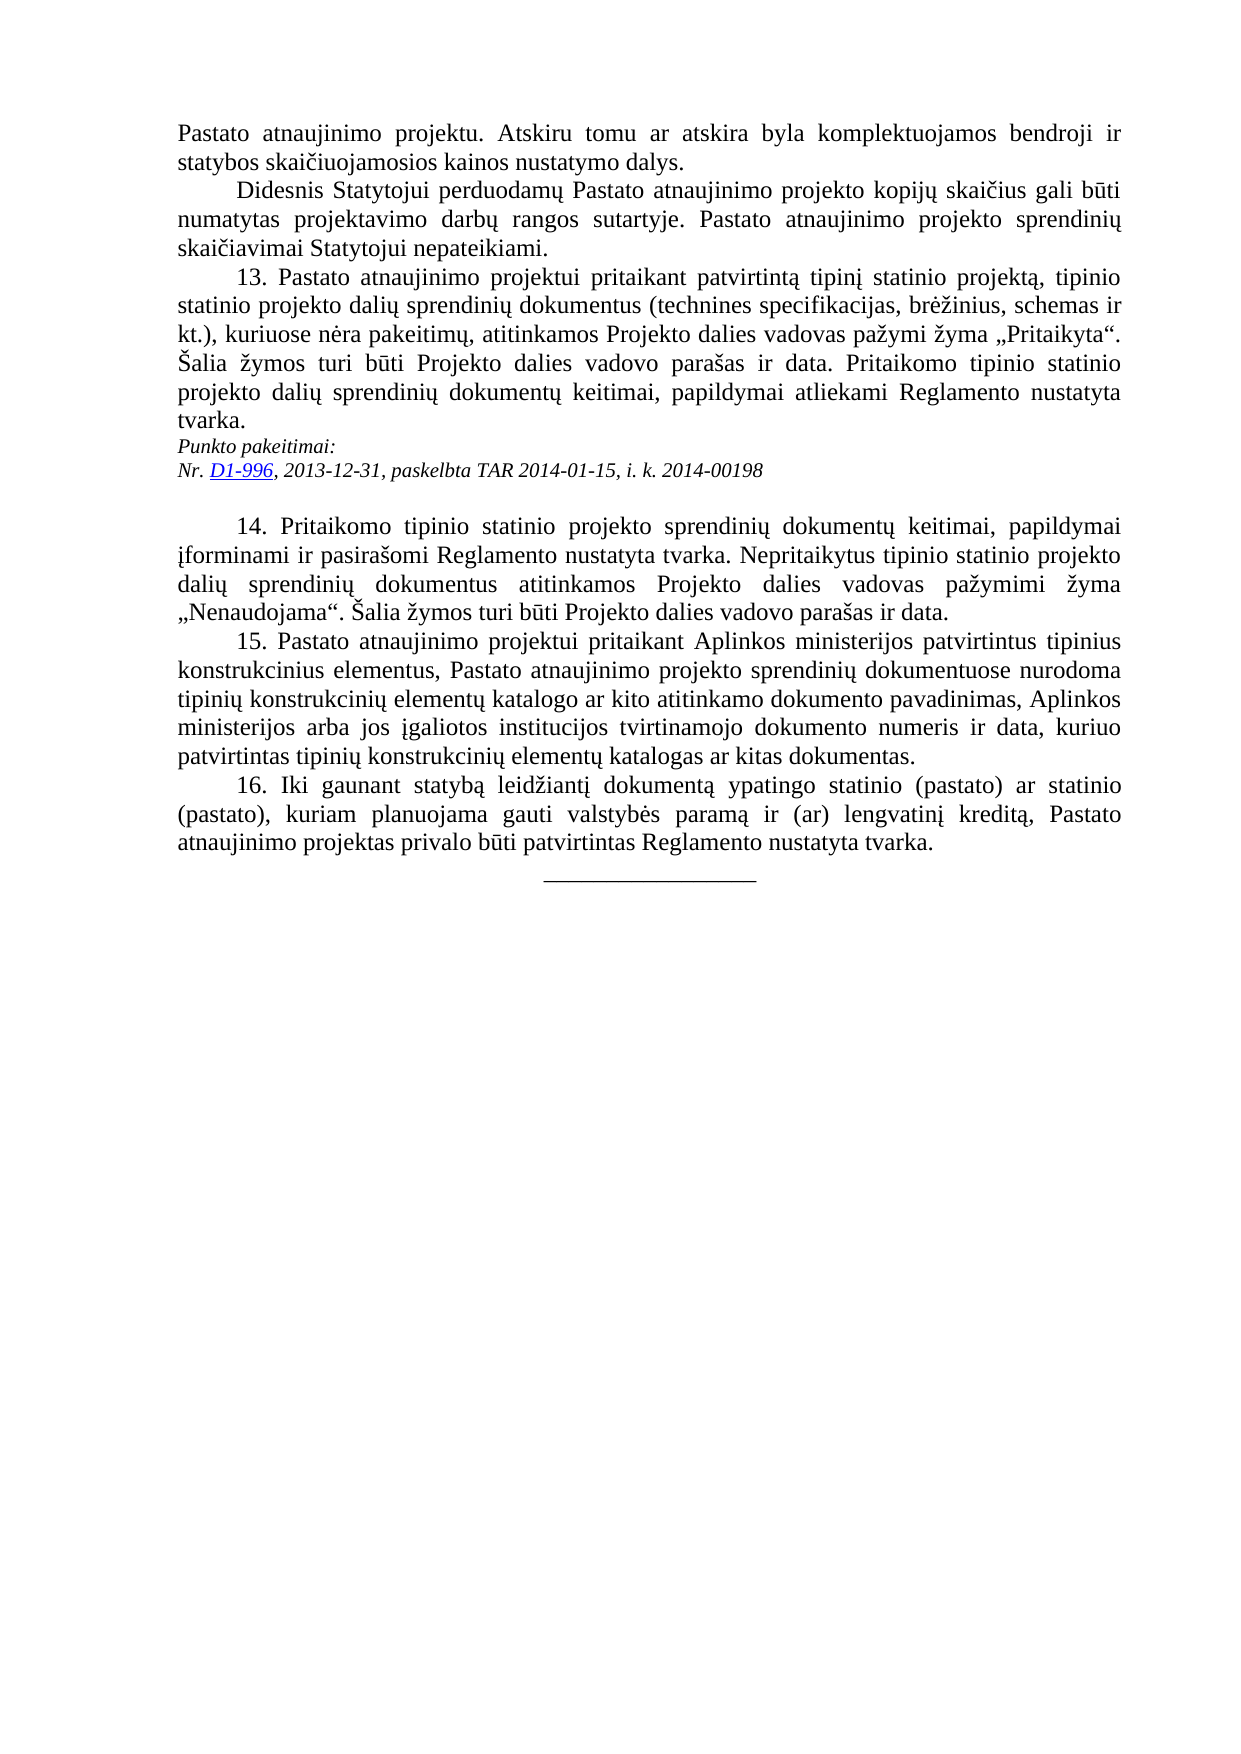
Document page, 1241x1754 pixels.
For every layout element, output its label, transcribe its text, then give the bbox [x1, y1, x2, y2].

text Didesnis Statytojui perduodamų Pastato atnaujinimo projekto kopijų skaičius gali būti numatytas projektavimo darbų rangos sutartyje. Pastato atnaujinimo projekto sprendinių skaičiavimai Statytojui nepateikiami. [177, 176, 1122, 262]
text 13. Pastato atnaujinimo projektui pritaikant patvirtintą tipinį statinio projektą, tipinio statinio projekto dalių sprendinių dokumentus (technines specifikacijas, brėžinius, schemas ir kt.), kuriuose nėra pakeitimų, atitinkamos Projekto dalies vadovas pažymi žyma „Pritaikyta“. Šalia žymos turi būti Projekto dalies vadovo parašas ir data. Pritaikomo tipinio statinio projekto dalių sprendinių dokumentų keitimai, papildymai atliekami Reglamento nustatyta tvarka. [177, 262, 1122, 434]
text Nr. D1-996, 2013-12-31, paskelbta TAR 2014-01-15, i. k. 2014-00198 [177, 458, 1122, 482]
text 14. Pritaikomo tipinio statinio projekto sprendinių dokumentų keitimai, papildymai įforminami ir pasirašomi Reglamento nustatyta tvarka. Nepritaikytus tipinio statinio projekto dalių sprendinių dokumentus atitinkamos Projekto dalies vadovas pažymimi žyma „Nenaudojama“. Šalia žymos turi būti Projekto dalies vadovo parašas ir data. [177, 511, 1122, 626]
text _________________ [177, 856, 1122, 885]
text Pastato atnaujinimo projektu. Atskiru tomu ar atskira byla komplektuojamos bendroji ir statybos skaičiuojamosios kainos nustatymo dalys. [177, 118, 1122, 176]
text 16. Iki gaunant statybą leidžiantį dokumentą ypatingo statinio (pastato) ar statinio (pastato), kuriam planuojama gauti valstybės paramą ir (ar) lengvatinį kreditą, Pastato atnaujinimo projektas privalo būti patvirtintas Reglamento nustatyta tvarka. [177, 770, 1122, 856]
text 15. Pastato atnaujinimo projektui pritaikant Aplinkos ministerijos patvirtintus tipinius konstrukcinius elementus, Pastato atnaujinimo projekto sprendinių dokumentuose nurodoma tipinių konstrukcinių elementų katalogo ar kito atitinkamo dokumento pavadinimas, Aplinkos ministerijos arba jos įgaliotos institucijos tvirtinamojo dokumento numeris ir data, kuriuo patvirtintas tipinių konstrukcinių elementų katalogas ar kitas dokumentas. [177, 626, 1122, 770]
text Punkto pakeitimai: [177, 434, 1122, 458]
